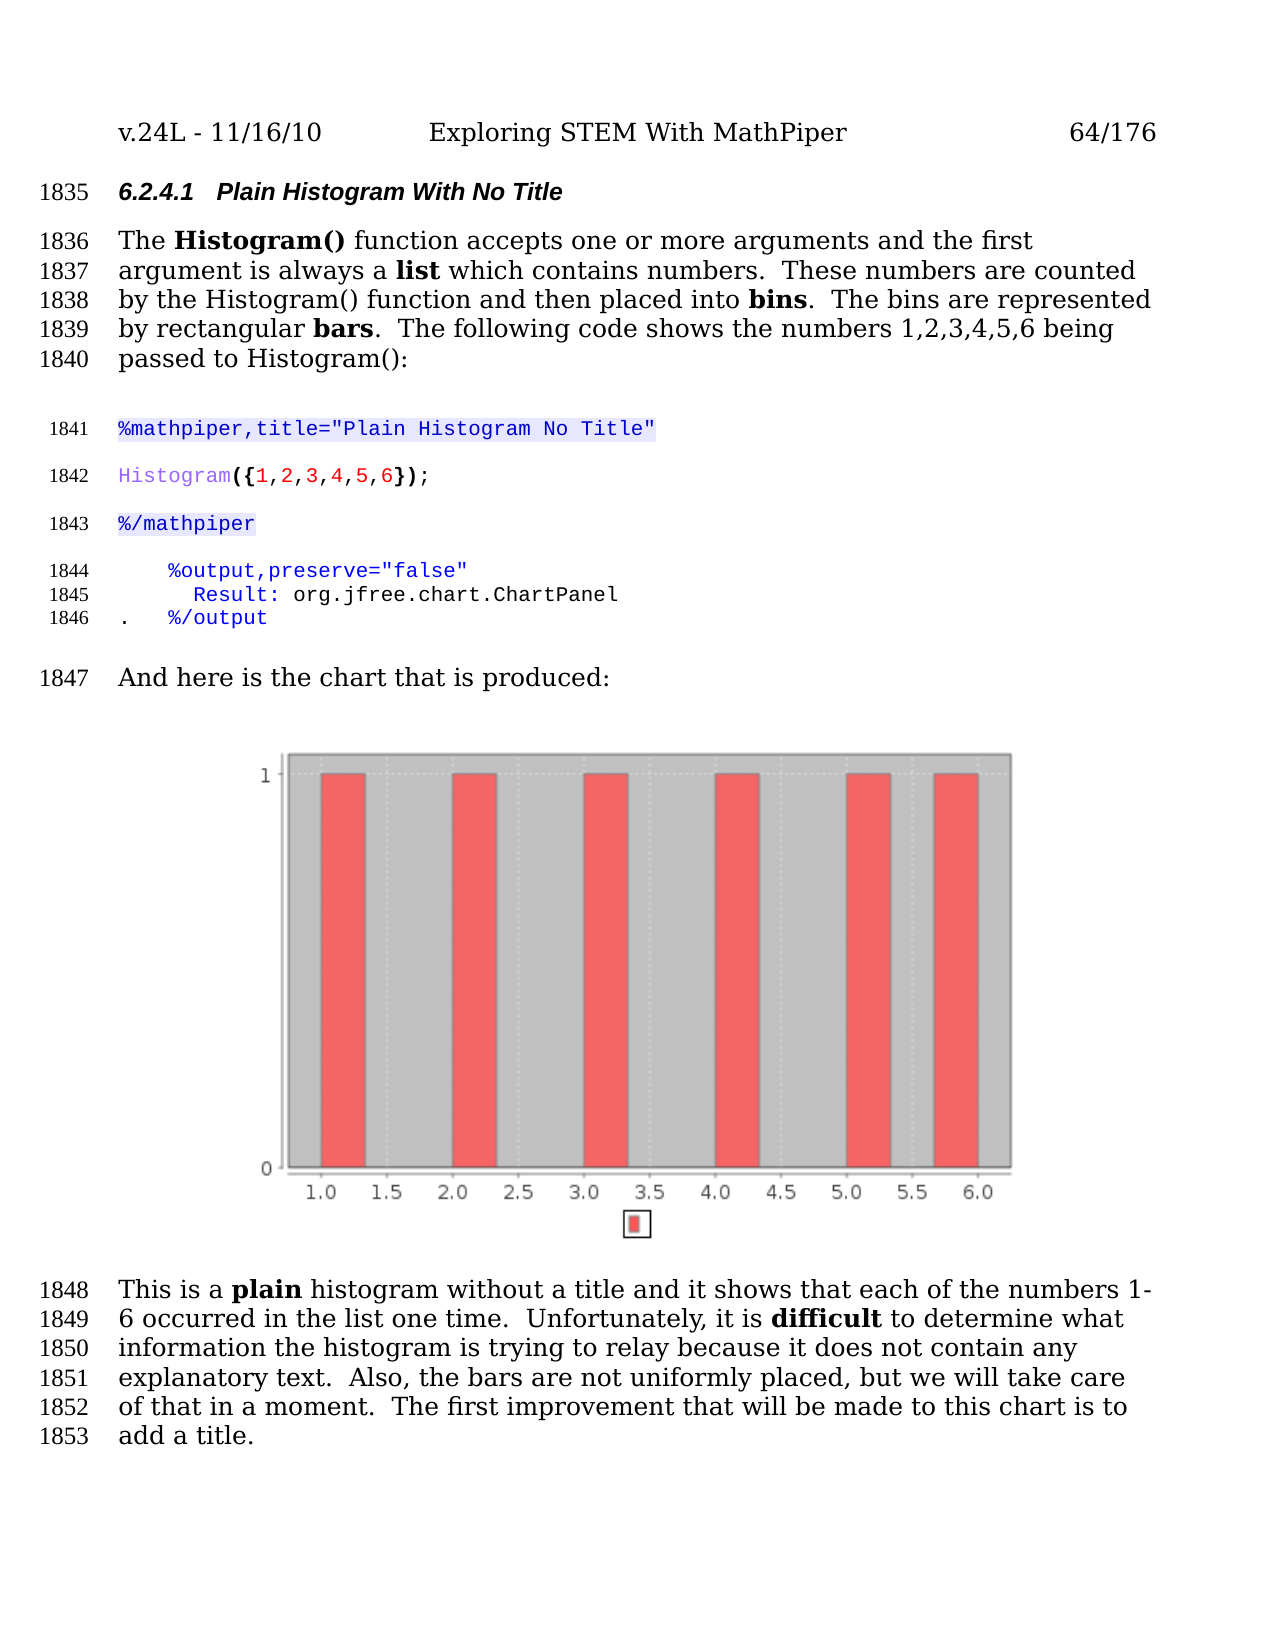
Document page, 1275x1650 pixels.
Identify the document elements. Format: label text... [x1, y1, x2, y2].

text . %/output [118, 607, 1157, 631]
text Histogram({1,2,3,4,5,6}); [118, 466, 1157, 489]
picture [245, 743, 1030, 1240]
text %/mathpiper [118, 513, 1157, 536]
subtitle Plain Histogram With No Title [118, 177, 1157, 205]
text This is a plain histogram without a title and it shows that each of the numbers 1-6 occurred in the list one time. Unfortunately, it is difficult to determine what information the histogram is trying to relay because it does not contain any explanatory text. Also, the bars are not uniformly placed, but we will take care of that in a moment. The first improvement that will be made to this chart is to add a title. [118, 1275, 1157, 1450]
text %output,preserve="false" [118, 560, 1157, 584]
text %mathpiper,title="Plain Histogram No Title" [118, 418, 1157, 442]
text And here is the chart that is produced: [118, 664, 1157, 693]
text The Histogram() function accepts one or more arguments and the first argument is always a list which contains numbers. These numbers are counted by the Histogram() function and then placed into bins. The bins are represented by rectangular bars. The following code shows the numbers 1,2,3,4,5,6 being passed to Histogram(): [118, 226, 1157, 373]
text Result: org.jfree.chart.ChartPanel [118, 584, 1157, 607]
